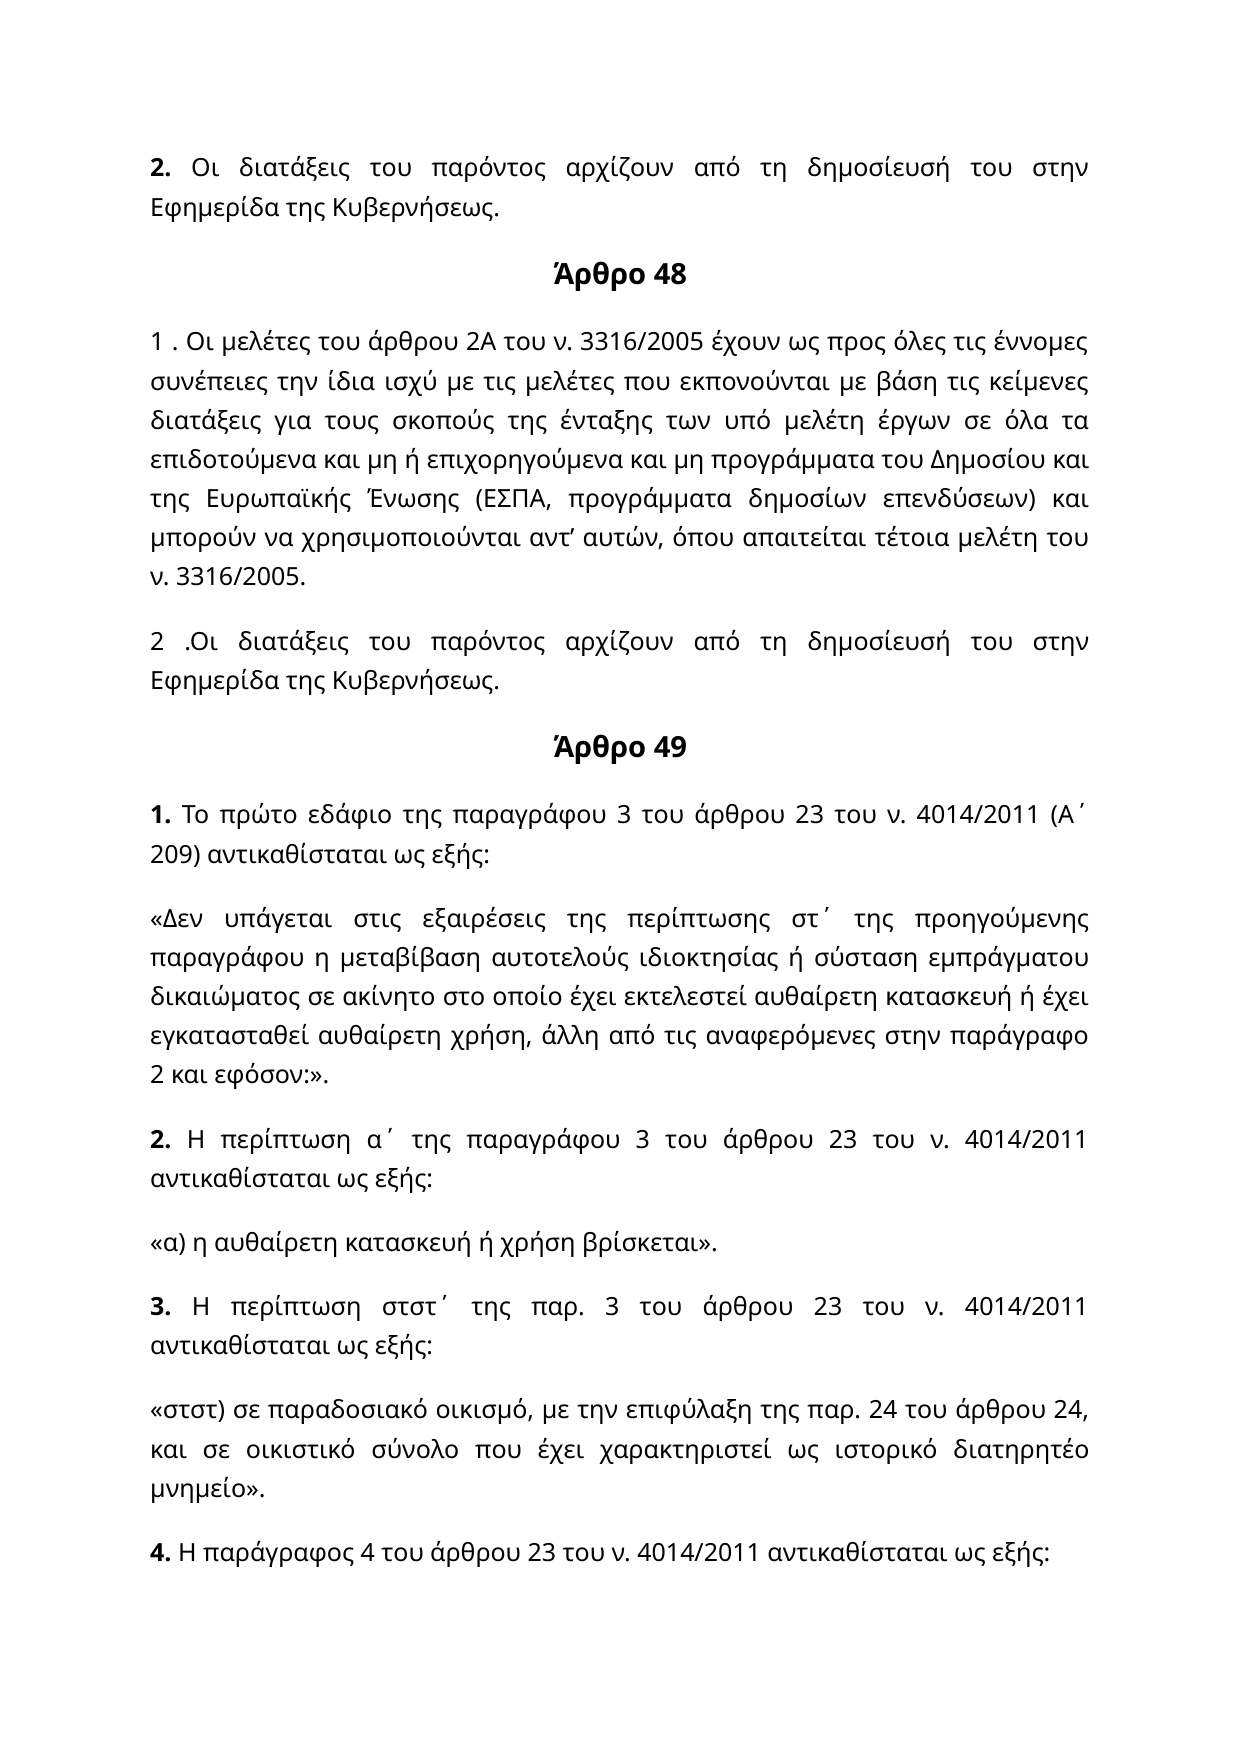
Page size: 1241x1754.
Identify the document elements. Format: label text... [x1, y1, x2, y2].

text 2 .Οι διατάξεις του παρόντος αρχίζουν από τη δημοσίευσή του στην Εφημερίδα της Κυβερνήσεως. [150, 623, 1090, 696]
text «Δεν υπάγεται στις εξαιρέσεις της περίπτωσης στ΄ της προηγούμενης παραγράφου η μεταβίβαση αυτοτελούς ιδιοκτησίας ή σύσταση εμπράγματου δικαιώματος σε ακίνητο στο οποίο έχει εκτελεστεί αυθαίρετη κατασκευή ή έχει εγκατασταθεί αυθαίρετη χρήση, άλλη από τις αναφερόμενες στην παράγραφο 2 και εφόσον:». [150, 900, 1090, 1091]
text 2. Η περίπτωση α΄ της παραγράφου 3 του άρθρου 23 του ν. 4014/2011 αντικαθίσταται ως εξής: [150, 1121, 1090, 1194]
text 2. Οι διατάξεις του παρόντος αρχίζουν από τη δημοσίευσή του στην Εφημερίδα της Κυβερνήσεως. [150, 150, 1090, 223]
text «α) η αυθαίρετη κατασκευή ή χρήση βρίσκεται». [150, 1224, 1090, 1259]
subtitle Άρθρο 49 [150, 726, 1090, 766]
text 1. Το πρώτο εδάφιο της παραγράφου 3 του άρθρου 23 του ν. 4014/2011 (Α΄ 209) αντικαθίσταται ως εξής: [150, 797, 1090, 870]
subtitle Άρθρο 48 [150, 253, 1090, 293]
text 4. Η παράγραφος 4 του άρθρου 23 του ν. 4014/2011 αντικαθίσταται ως εξής: [150, 1534, 1090, 1569]
text «στστ) σε παραδοσιακό οικισμό, με την επιφύλαξη της παρ. 24 του άρθρου 24, και σε οικιστικό σύνολο που έχει χαρακτηριστεί ως ιστορικό διατηρητέο μνημείο». [150, 1392, 1090, 1504]
text 1 . Οι μελέτες του άρθρου 2Α του ν. 3316/2005 έχουν ως προς όλες τις έννομες συνέπειες την ίδια ισχύ με τις μελέτες που εκπονούνται με βάση τις κείμενες διατάξεις για τους σκοπούς της ένταξης των υπό μελέτη έργων σε όλα τα επιδοτούμενα και μη ή επιχορηγούμενα και μη προγράμματα του Δημοσίου και της Ευρωπαϊκής Ένωσης (ΕΣΠΑ, προγράμματα δημοσίων επενδύσεων) και μπορούν να χρησιμοποιούνται αντ’ αυτών, όπου απαιτείται τέτοια μελέτη του ν. 3316/2005. [150, 324, 1090, 593]
text 3. Η περίπτωση στστ΄ της παρ. 3 του άρθρου 23 του ν. 4014/2011 αντικαθίσταται ως εξής: [150, 1289, 1090, 1362]
